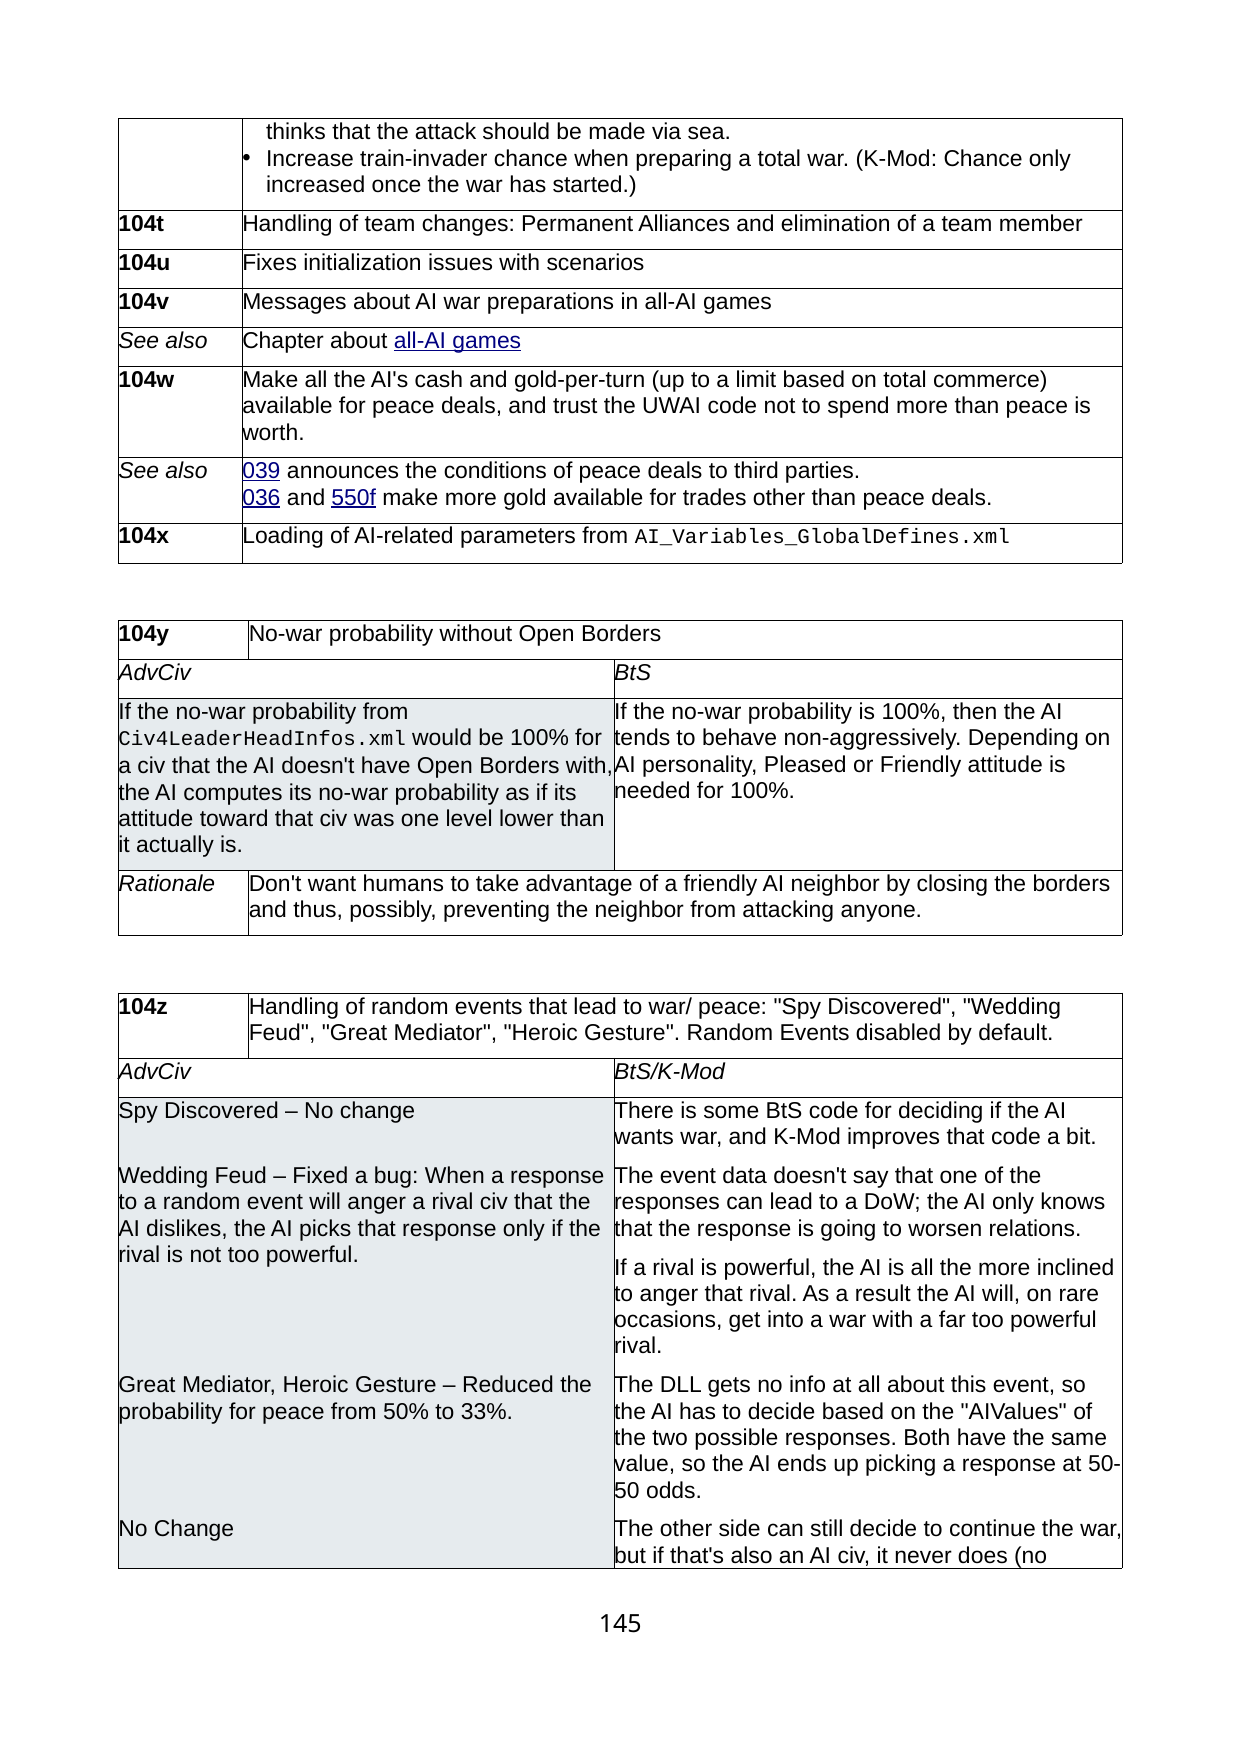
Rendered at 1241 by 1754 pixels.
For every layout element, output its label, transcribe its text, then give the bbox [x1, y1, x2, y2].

table_cell Handling of team changes: Permanent Alliances and elimination of a team member [243, 211, 1122, 249]
table_cell Messages about AI war preparations in all-AI games [243, 289, 1122, 327]
table_cell There is some BtS code for deciding if the AI wants war, and K-Mod improves that code a bit. The event data doesn't say that one of the responses can lead to a DoW; the AI only knows that the response is going to worsen relations. If a rival is powerful, the AI is all the more inclined to anger that rival. As a result the AI will, on rare occasions, get into a war with a far too powerful rival. The DLL gets no info at all about this event, so the AI has to decide based on the "AIValues" of the two possible responses. Both have the same value, so the AI ends up picking a response at 50-50 odds. The other side can still decide to continue the war, but if that's also an AI civ, it never does (no [615, 1098, 1122, 1568]
table_cell Spy Discovered – No change Wedding Feud – Fixed a bug: When a response to a random event will anger a rival civ that the AI dislikes, the AI picks that response only if the rival is not too powerful. Great Mediator, Heroic Gesture – Reduced the probability for peace from 50% to 33%. No Change [119, 1098, 614, 1568]
table_cell thinks that the attack should be made via sea. Increase train-invader chance when preparing a total war. (K-Mod: Chance only increased once the war has started.) [243, 119, 1122, 210]
table_cell Loading of AI-related parameters from AI_Variables_GlobalDefines.xml [243, 524, 1122, 563]
table_header Handling of random events that lead to war/ peace: "Spy Discovered", "Wedding Feud", "Great Mediator", "Heroic Gesture". Random Events disabled by default. [249, 994, 1122, 1058]
table_cell 104w [119, 367, 242, 457]
table_header 104y [119, 621, 248, 659]
table_cell If the no-war probability from Civ4LeaderHeadInfos.xml would be 100% for a civ that the AI doesn't have Open Borders with, the AI computes its no-war probability as if its attitude toward that civ was one level lower than it actually is. [119, 699, 614, 870]
table_cell See also [119, 458, 242, 522]
table_header No-war probability without Open Borders [249, 621, 1122, 659]
table_cell AdvCiv [119, 1059, 614, 1097]
table_cell 039 announces the conditions of peace deals to third parties. 036 and 550f make more gold available for trades other than peace deals. [243, 458, 1122, 522]
table_cell [119, 119, 242, 210]
table_header 104z [119, 994, 248, 1058]
table_cell 104t [119, 211, 242, 249]
table_cell Fixes initialization issues with scenarios [243, 250, 1122, 288]
table_cell Don't want humans to take advantage of a friendly AI neighbor by closing the borders and thus, possibly, preventing the neighbor from attacking anyone. [249, 871, 1122, 935]
table_cell If the no-war probability is 100%, then the AI tends to behave non-aggressively. Depending on AI personality, Pleased or Friendly attitude is needed for 100%. [615, 699, 1122, 870]
table_cell 104u [119, 250, 242, 288]
table_cell See also [119, 328, 242, 366]
table_cell Rationale [119, 871, 248, 935]
table_cell BtS/K-Mod [615, 1059, 1122, 1097]
table_cell BtS [615, 660, 1122, 698]
table_cell AdvCiv [119, 660, 614, 698]
table_cell Make all the AI's cash and gold-per-turn (up to a limit based on total commerce) available for peace deals, and trust the UWAI code not to spend more than peace is worth. [243, 367, 1122, 457]
table_cell Chapter about all-AI games [243, 328, 1122, 366]
table_cell 104v [119, 289, 242, 327]
table_cell 104x [119, 524, 242, 563]
